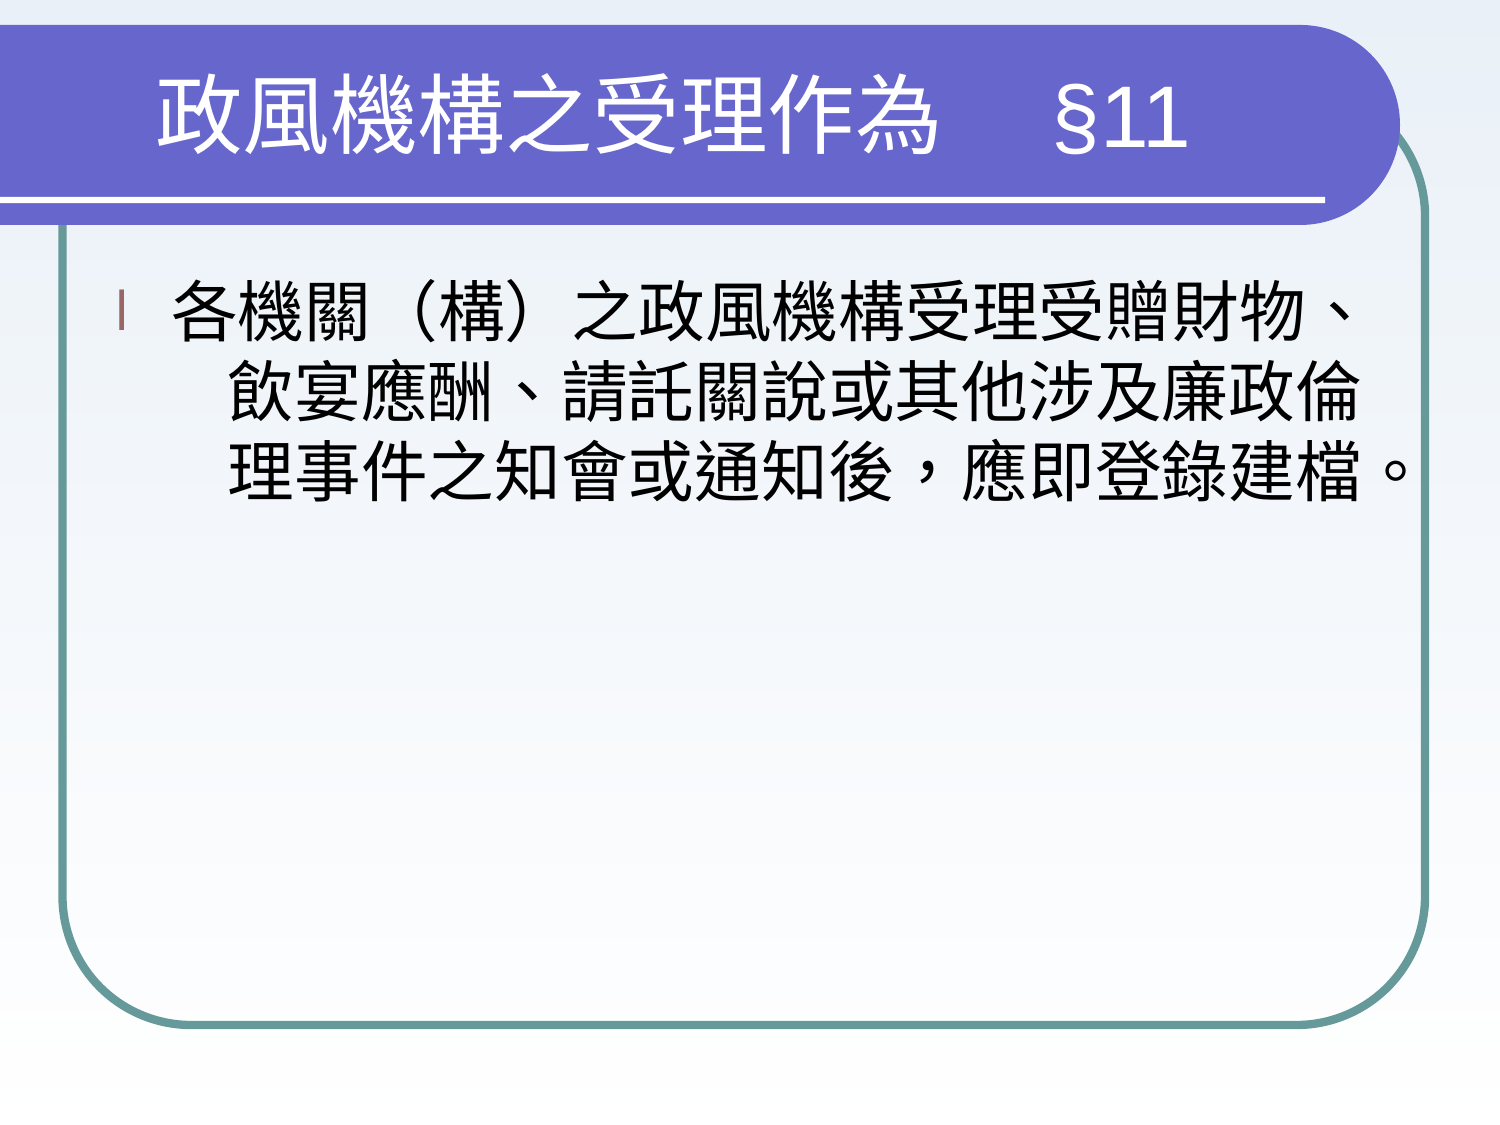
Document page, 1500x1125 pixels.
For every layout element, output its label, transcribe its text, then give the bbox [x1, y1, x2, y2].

list 各機關（構）之政風機構受理受贈財物、飲宴應酬、請託關說或其他涉及廉政倫理事件之知會或通知後，應即登錄建檔。 [99, 262, 1400, 988]
title 政風機構之受理作為 §11 [32, 37, 1347, 188]
